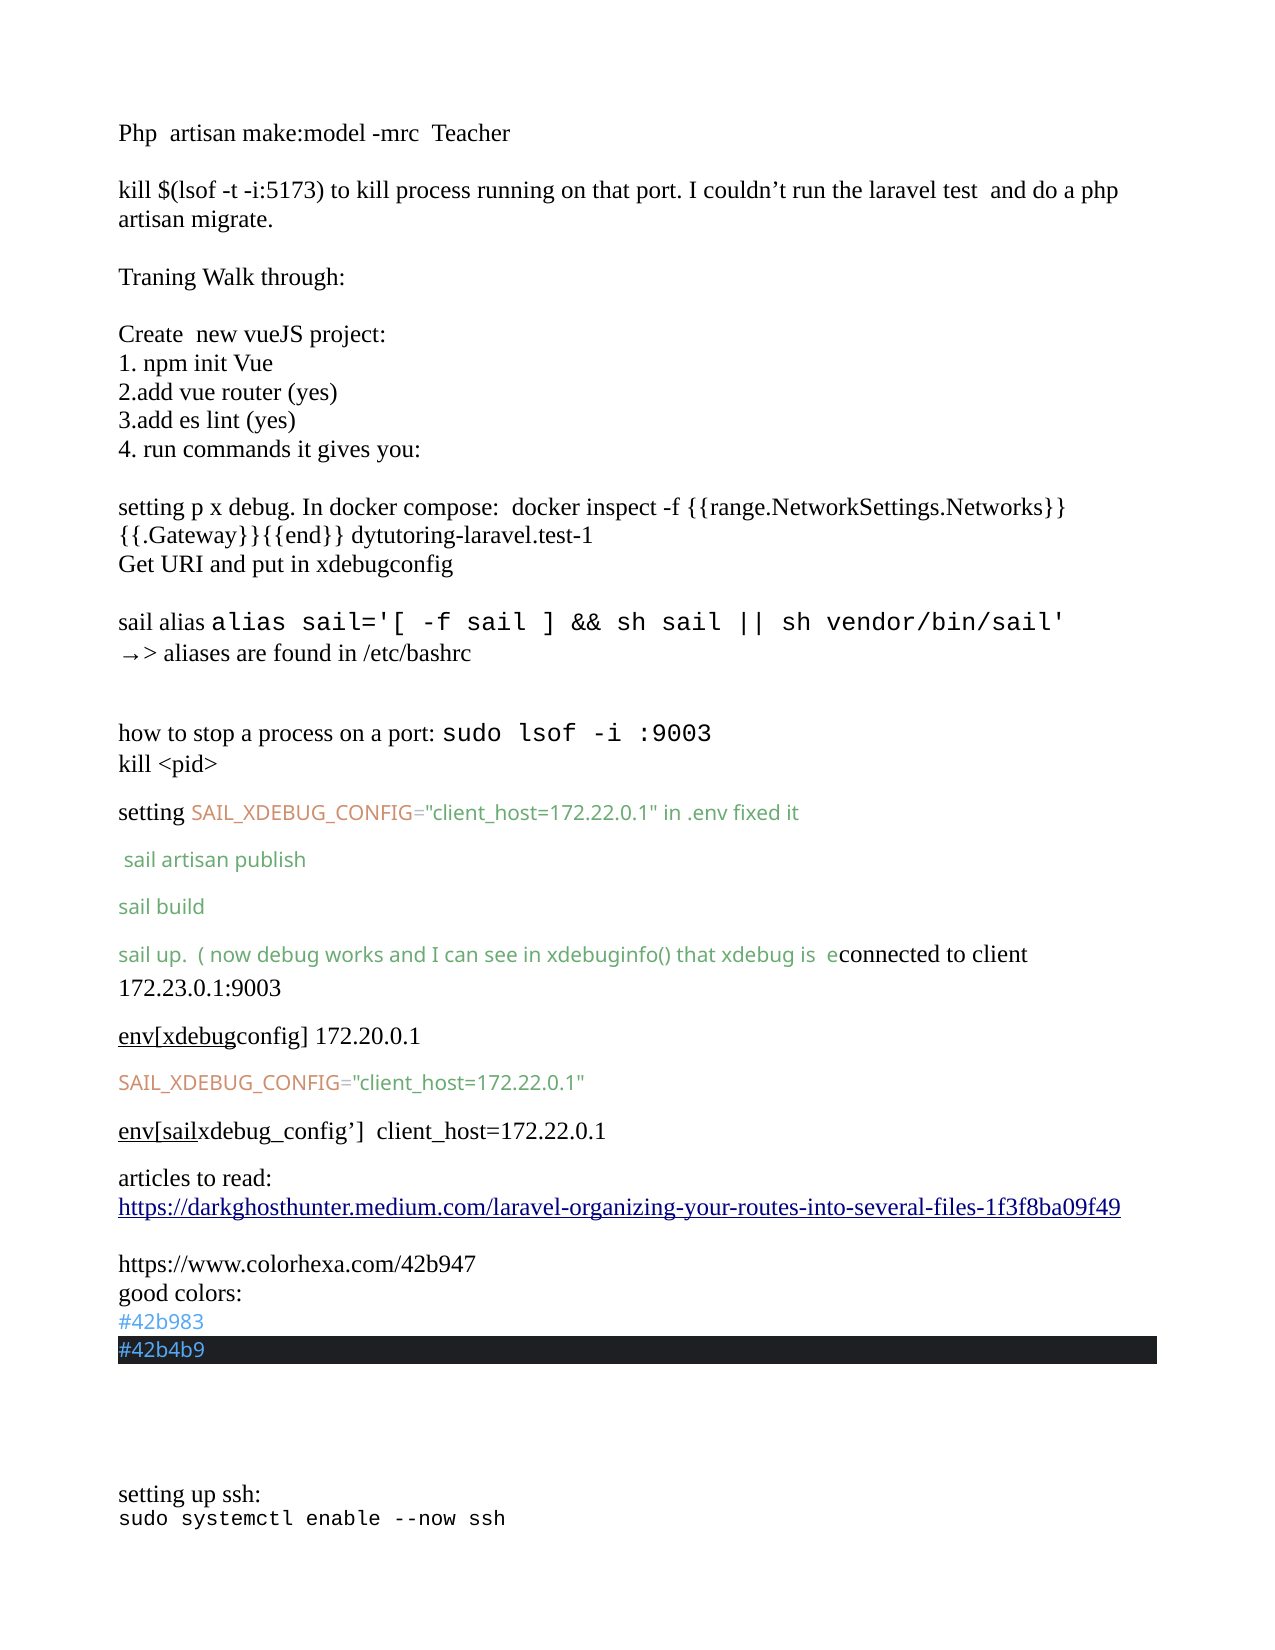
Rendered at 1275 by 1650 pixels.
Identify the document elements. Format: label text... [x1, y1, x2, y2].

text sail artisan publish [118, 845, 1157, 874]
text →> aliases are found in /etc/bashrc [118, 638, 1157, 699]
text 4. run commands it gives you: [118, 434, 1157, 463]
text SAIL_XDEBUG_CONFIG="client_host=172.22.0.1" [118, 1068, 1157, 1097]
text Create new vueJS project: [118, 319, 1157, 348]
text kill <pid> [118, 749, 1157, 778]
text sail build [118, 892, 1157, 921]
text Traning Walk through: [118, 262, 1157, 291]
text #42b4b9 [118, 1336, 1157, 1364]
text setting p x debug. In docker compose: docker inspect -f {{range.NetworkSettings.Networks}}{{.Gateway}}{{end}} dytutoring-laravel.test-1 [118, 492, 1157, 549]
text Get URI and put in xdebugconfig [118, 549, 1157, 578]
text kill $(lsof -t -i:5173) to kill process running on that port. I couldn’t run the laravel test and do a php artisan migrate. [118, 176, 1157, 233]
text setting up ssh: [118, 1479, 1157, 1508]
text setting SAIL_XDEBUG_CONFIG="client_host=172.22.0.1" in .env fixed it [118, 797, 1157, 826]
text https://www.colorhexa.com/42b947 [118, 1249, 1157, 1278]
text articles to read: [118, 1163, 1157, 1192]
text how to stop a process on a port: sudo lsof -i :9003 [118, 718, 1157, 749]
text env[sailxdebug_config’] client_host=172.22.0.1 [118, 1116, 1157, 1144]
text 1. npm init Vue [118, 348, 1157, 377]
text 2.add vue router (yes) [118, 377, 1157, 406]
text env[xdebugconfig] 172.20.0.1 [118, 1021, 1157, 1050]
text 3.add es lint (yes) [118, 406, 1157, 434]
text good colors: [118, 1278, 1157, 1307]
text #42b983 [118, 1307, 1157, 1336]
text sail up. ( now debug works and I can see in xdebuginfo() that xdebug is econnected to client 172.23.0.1:9003 [118, 939, 1157, 1002]
text https://darkghosthunter.medium.com/laravel-organizing-your-routes-into-several-files-1f3f8ba09f49 [118, 1192, 1157, 1221]
text sudo systemctl enable --now ssh [118, 1508, 1157, 1531]
text Php artisan make:model -mrc Teacher [118, 118, 1157, 147]
text sail alias alias sail='[ -f sail ] && sh sail || sh vendor/bin/sail' [118, 607, 1157, 638]
